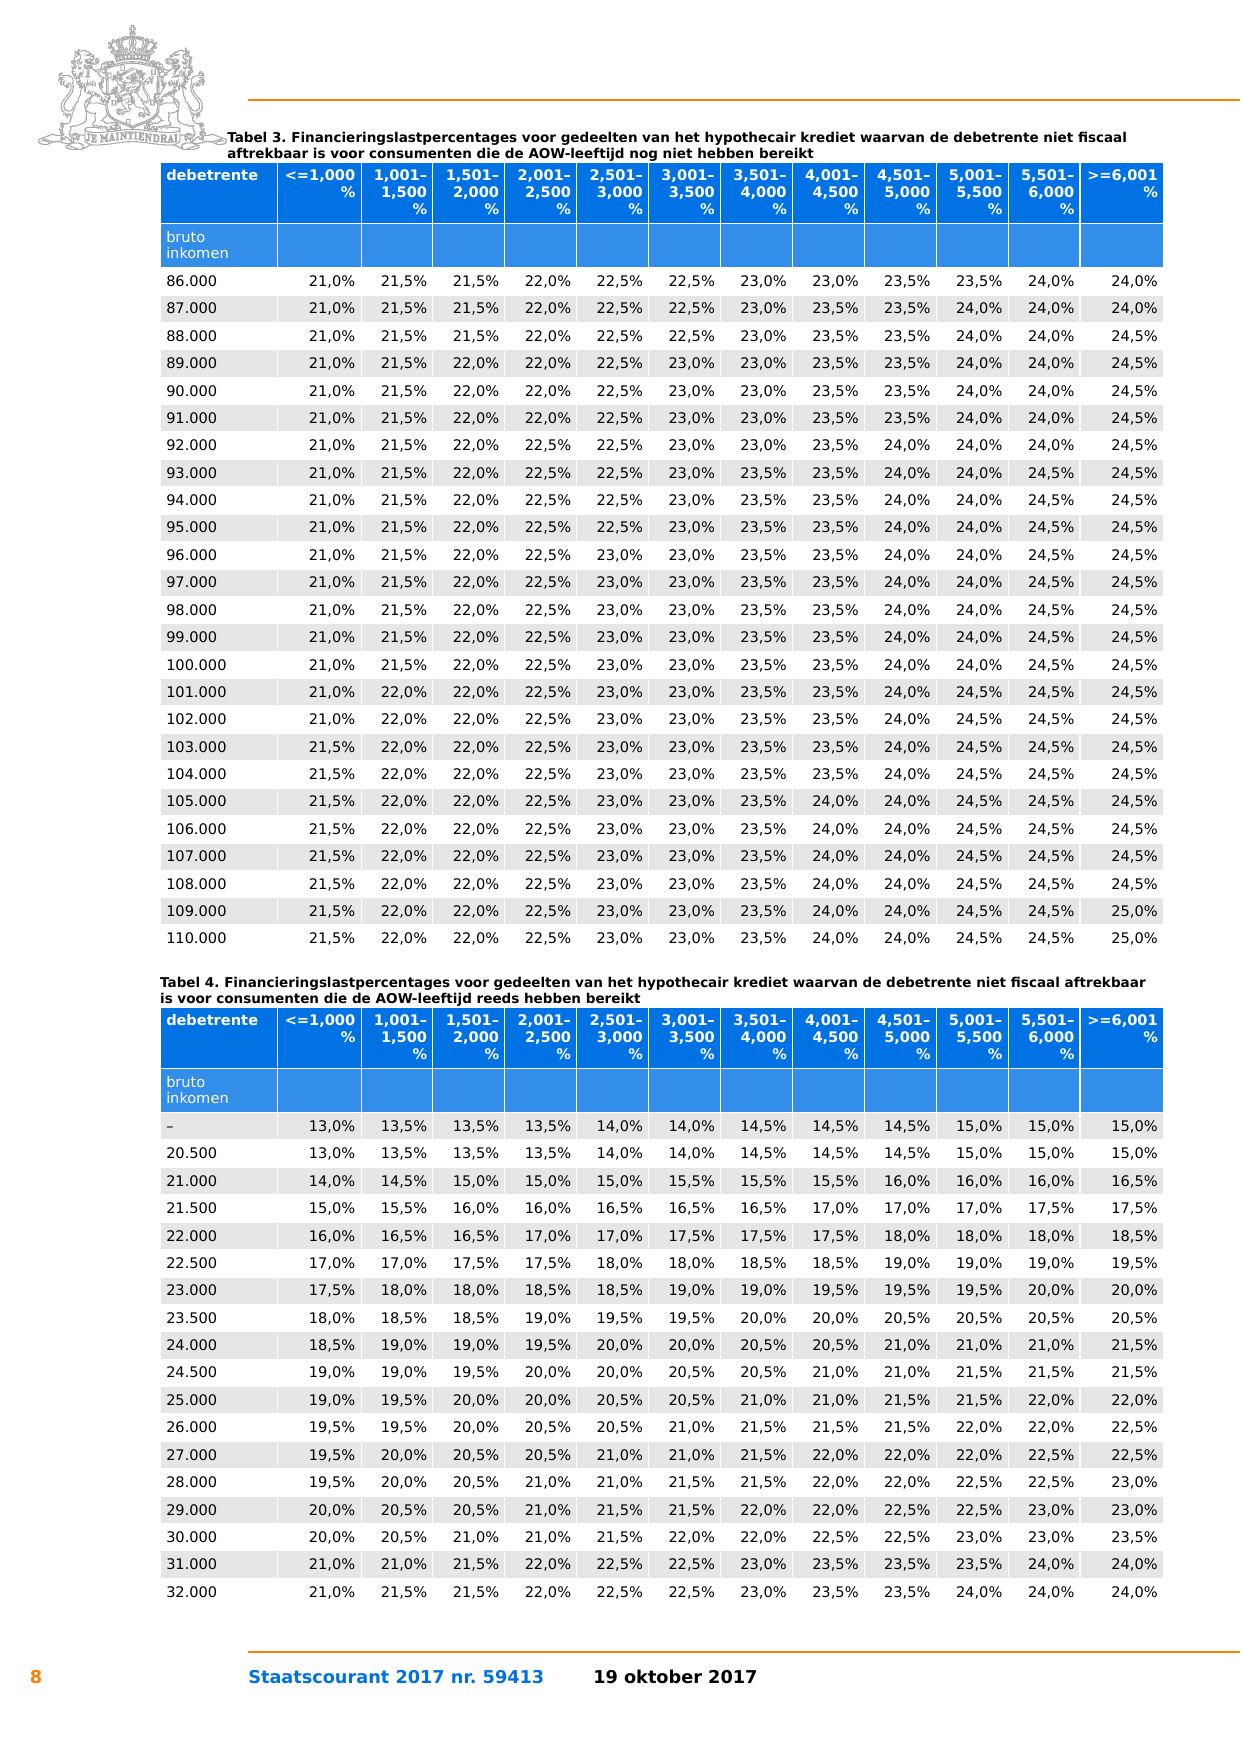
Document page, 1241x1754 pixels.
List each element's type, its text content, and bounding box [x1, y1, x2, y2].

table_cell 17,0% [577, 1223, 648, 1249]
table_cell 24,5% [1009, 926, 1079, 952]
table_cell debetrente [161, 163, 277, 223]
table_cell [649, 224, 720, 267]
table_cell 22,5% [505, 679, 576, 705]
table_cell 22,5% [649, 323, 720, 349]
table_cell 20,0% [793, 1305, 864, 1331]
table_cell 24,0% [937, 515, 1008, 541]
table_cell 20,0% [1081, 1278, 1163, 1304]
table_cell 24,0% [937, 405, 1008, 431]
table_cell 24,5% [1009, 734, 1079, 760]
table_cell 18,5% [1081, 1223, 1163, 1249]
table_cell 24,0% [1009, 1551, 1079, 1578]
table_cell 24,5% [1081, 734, 1163, 760]
table_cell 24,0% [937, 570, 1008, 596]
table_cell 17,5% [278, 1278, 361, 1304]
table_cell 20,5% [433, 1469, 504, 1496]
table_cell 24,5% [1081, 487, 1163, 514]
table_cell 16,5% [362, 1223, 432, 1249]
table_cell 21,5% [362, 433, 432, 459]
table_cell 21,0% [433, 1524, 504, 1550]
table_cell 88.000 [161, 323, 277, 349]
table_cell 19,5% [793, 1278, 864, 1304]
table_cell 19,0% [1009, 1250, 1079, 1276]
table_cell 21,0% [278, 597, 361, 623]
table_cell 24,0% [937, 323, 1008, 349]
table_cell 22,0% [937, 1442, 1008, 1468]
table_cell 21,0% [278, 487, 361, 514]
table_cell 24,5% [937, 816, 1008, 842]
table_cell 24,5% [937, 734, 1008, 760]
table_cell 24,5% [1081, 844, 1163, 870]
table_cell 22,5% [505, 542, 576, 568]
table_cell 23,5% [793, 761, 864, 788]
table_cell [505, 224, 576, 267]
table_cell 23,5% [721, 624, 792, 651]
table_cell >=6,001% [1081, 1008, 1163, 1068]
table_cell 23,0% [649, 761, 720, 788]
table_cell 20,0% [278, 1497, 361, 1523]
table_cell 23,0% [649, 816, 720, 842]
table_cell 24,5% [1081, 350, 1163, 377]
table_cell 23,5% [793, 1551, 864, 1578]
table_cell 22,0% [793, 1497, 864, 1523]
table_cell 13,5% [505, 1141, 576, 1167]
table_cell 29.000 [161, 1497, 277, 1523]
table_cell 18,0% [433, 1278, 504, 1304]
table_cell 18,0% [865, 1223, 936, 1249]
table_cell 14,5% [865, 1113, 936, 1139]
table_cell 23,0% [721, 1579, 792, 1605]
table_cell 23,0% [649, 487, 720, 514]
table_cell 18,5% [505, 1278, 576, 1304]
table_cell 26.000 [161, 1415, 277, 1441]
table_cell 23,5% [793, 433, 864, 459]
table_cell 98.000 [161, 597, 277, 623]
table_cell 24,0% [865, 570, 936, 596]
table_cell 24,0% [937, 296, 1008, 322]
table_cell 16,0% [937, 1168, 1008, 1194]
table_cell 23,0% [577, 898, 648, 924]
table_cell 22,5% [505, 816, 576, 842]
table_cell 22,0% [721, 1524, 792, 1550]
table_cell 22,0% [433, 898, 504, 924]
table_cell 23,0% [649, 542, 720, 568]
table_cell 21,5% [577, 1524, 648, 1550]
table_cell 24,5% [1009, 652, 1079, 678]
table_cell 23,5% [721, 515, 792, 541]
table_cell 22,0% [433, 844, 504, 870]
table_cell 21,0% [278, 1551, 361, 1578]
table_cell 101.000 [161, 679, 277, 705]
table_cell 23,0% [721, 433, 792, 459]
table_cell 23,5% [793, 515, 864, 541]
table_cell 18,5% [793, 1250, 864, 1276]
table_cell 15,5% [362, 1195, 432, 1222]
table_cell 25,0% [1081, 926, 1163, 952]
table_cell 2,001– 2,500% [505, 163, 576, 223]
table_cell 23,5% [865, 1579, 936, 1605]
table_cell 21,0% [1009, 1332, 1079, 1359]
table_cell [649, 1069, 720, 1112]
table_cell 30.000 [161, 1524, 277, 1550]
table_cell 20,0% [649, 1332, 720, 1359]
table_cell 22,0% [433, 515, 504, 541]
table_cell 32.000 [161, 1579, 277, 1605]
table_cell 20,5% [505, 1415, 576, 1441]
table_cell 21,5% [577, 1497, 648, 1523]
table_cell 23.000 [161, 1278, 277, 1304]
table_cell 24,5% [937, 844, 1008, 870]
table_cell 20,0% [505, 1360, 576, 1386]
table_cell 23,0% [1009, 1524, 1079, 1550]
table_cell 24,0% [937, 652, 1008, 678]
table_cell 21,5% [278, 734, 361, 760]
table_cell 23,0% [577, 706, 648, 733]
table_cell 21,5% [278, 844, 361, 870]
table_cell 24,0% [937, 1579, 1008, 1605]
table_cell 21,5% [433, 323, 504, 349]
table_cell 23,0% [649, 515, 720, 541]
table_cell 20,0% [1009, 1278, 1079, 1304]
table_cell 21,5% [362, 597, 432, 623]
table_cell 24,0% [937, 542, 1008, 568]
table_cell 15,0% [577, 1168, 648, 1194]
table_cell 23,0% [721, 268, 792, 294]
table_cell 108.000 [161, 871, 277, 897]
table_cell 24,0% [1081, 268, 1163, 294]
table_cell 31.000 [161, 1551, 277, 1578]
table_cell 23,5% [937, 1551, 1008, 1578]
table_cell 23,5% [721, 871, 792, 897]
table_cell 18,5% [362, 1305, 432, 1331]
table_cell 17,5% [505, 1250, 576, 1276]
table_cell 23,0% [721, 378, 792, 404]
table_cell 23,5% [793, 296, 864, 322]
table_cell 87.000 [161, 296, 277, 322]
table_cell 22,5% [1009, 1469, 1079, 1496]
table_cell 109.000 [161, 898, 277, 924]
table_cell 21,0% [577, 1469, 648, 1496]
table_cell 23,5% [793, 652, 864, 678]
table_cell 22,5% [577, 378, 648, 404]
table_cell 24,0% [1009, 433, 1079, 459]
table_cell 14,0% [649, 1141, 720, 1167]
table_cell 23,0% [577, 871, 648, 897]
table_cell 20,5% [937, 1305, 1008, 1331]
table_cell 24,5% [1081, 679, 1163, 705]
table_cell 23,0% [577, 926, 648, 952]
table_cell 24,5% [1081, 542, 1163, 568]
table_cell 24,0% [865, 624, 936, 651]
table_cell 22,5% [577, 1579, 648, 1605]
table_cell 22,0% [505, 1551, 576, 1578]
table_cell 24,5% [1009, 844, 1079, 870]
table_cell 15,0% [505, 1168, 576, 1194]
table_cell 24,0% [865, 706, 936, 733]
table_cell 23.500 [161, 1305, 277, 1331]
table_cell 21,0% [865, 1360, 936, 1386]
table_cell 20,0% [433, 1387, 504, 1413]
table_cell 22,0% [362, 898, 432, 924]
table_cell 24,0% [793, 844, 864, 870]
table_cell 93.000 [161, 460, 277, 486]
table_cell 19,5% [1081, 1250, 1163, 1276]
table_cell 23,0% [649, 433, 720, 459]
table_cell 21,5% [937, 1360, 1008, 1386]
table_cell 17,5% [1081, 1195, 1163, 1222]
table_cell 23,0% [649, 898, 720, 924]
table_cell 22,0% [505, 323, 576, 349]
table_cell 24,5% [1009, 597, 1079, 623]
table_cell 20,5% [362, 1497, 432, 1523]
table_cell 24,5% [1081, 789, 1163, 815]
table_cell 20,5% [577, 1387, 648, 1413]
table_cell 23,5% [793, 706, 864, 733]
table_cell 22,0% [865, 1469, 936, 1496]
table_cell 24,5% [937, 706, 1008, 733]
table_cell 24,0% [1081, 1579, 1163, 1605]
table_cell 24,0% [1009, 350, 1079, 377]
table_cell 19,5% [577, 1305, 648, 1331]
table_cell 24,5% [937, 898, 1008, 924]
table_cell 21,0% [278, 378, 361, 404]
table_cell 17,0% [865, 1195, 936, 1222]
table_cell 23,0% [577, 679, 648, 705]
table_cell 20,5% [1009, 1305, 1079, 1331]
table_cell 20,0% [362, 1442, 432, 1468]
table_cell 23,0% [721, 405, 792, 431]
table_cell 3,501– 4,000% [721, 1008, 792, 1068]
table_cell 5,501– 6,000% [1009, 1008, 1079, 1068]
table_cell 19,5% [362, 1415, 432, 1441]
table_cell 24,0% [865, 515, 936, 541]
table_cell 22,0% [1081, 1387, 1163, 1413]
table_cell 24,0% [1081, 1551, 1163, 1578]
table_cell 22,5% [505, 515, 576, 541]
table_cell 22,5% [1009, 1442, 1079, 1468]
table_cell 20,5% [793, 1332, 864, 1359]
table_cell 22,0% [721, 1497, 792, 1523]
table_cell 23,0% [1081, 1469, 1163, 1496]
table_cell 21,0% [362, 1551, 432, 1578]
table_cell 24,5% [1081, 871, 1163, 897]
table_cell 20.500 [161, 1141, 277, 1167]
table_cell 24,0% [865, 679, 936, 705]
table_cell 22.500 [161, 1250, 277, 1276]
table_cell 22,0% [433, 679, 504, 705]
table_cell 24,0% [865, 433, 936, 459]
table_cell 21,0% [278, 515, 361, 541]
table_cell 17,0% [505, 1223, 576, 1249]
table_cell 107.000 [161, 844, 277, 870]
table_cell 24,5% [1081, 761, 1163, 788]
table_cell 21,5% [721, 1469, 792, 1496]
table_cell 23,5% [721, 706, 792, 733]
table_cell 23,0% [649, 789, 720, 815]
table_cell 21,0% [865, 1332, 936, 1359]
table_cell 90.000 [161, 378, 277, 404]
table_cell 22,5% [577, 350, 648, 377]
table_cell 19,0% [649, 1278, 720, 1304]
table_cell 23,5% [793, 1579, 864, 1605]
table_cell 19,5% [278, 1469, 361, 1496]
table_cell [937, 1069, 1008, 1112]
table_cell 22,0% [362, 734, 432, 760]
table_cell 22,5% [937, 1497, 1008, 1523]
table_cell 22,0% [433, 761, 504, 788]
table_cell 24,0% [1009, 323, 1079, 349]
table_cell 16,0% [865, 1168, 936, 1194]
table_cell 23,0% [649, 570, 720, 596]
table_cell 24,5% [1009, 624, 1079, 651]
table_cell 21,0% [278, 460, 361, 486]
table_cell 24,0% [793, 871, 864, 897]
table_cell 21,0% [721, 1387, 792, 1413]
table_cell 22,0% [362, 789, 432, 815]
table_cell 22,5% [505, 871, 576, 897]
table_cell 18,5% [577, 1278, 648, 1304]
table_cell [577, 224, 648, 267]
table_cell 24,5% [1081, 378, 1163, 404]
table_cell 22,5% [505, 597, 576, 623]
table_cell 21,5% [362, 323, 432, 349]
table_cell 24,0% [937, 350, 1008, 377]
table_cell 14,5% [793, 1141, 864, 1167]
table_cell 20,0% [721, 1305, 792, 1331]
table_cell 23,5% [721, 487, 792, 514]
table_cell 24,5% [1081, 624, 1163, 651]
table_cell 19,0% [278, 1387, 361, 1413]
table_cell 20,5% [721, 1332, 792, 1359]
table_cell 24,0% [865, 460, 936, 486]
table_cell 23,5% [1081, 1524, 1163, 1550]
table_cell 24,0% [865, 761, 936, 788]
table_cell [362, 1069, 432, 1112]
table_cell 1,001– 1,500% [362, 163, 432, 223]
table_cell 20,0% [577, 1360, 648, 1386]
table_cell 23,5% [937, 268, 1008, 294]
table_cell 5,001– 5,500% [937, 163, 1008, 223]
table_cell 23,5% [793, 679, 864, 705]
table_cell 22,5% [505, 898, 576, 924]
table_cell 23,0% [577, 844, 648, 870]
table_cell 23,0% [577, 597, 648, 623]
table_cell 17,0% [937, 1195, 1008, 1222]
table_cell 21.000 [161, 1168, 277, 1194]
table_cell 15,0% [1081, 1113, 1163, 1139]
table_cell 23,5% [793, 323, 864, 349]
table_cell 24,5% [1009, 679, 1079, 705]
table_cell 5,501– 6,000% [1009, 163, 1079, 223]
table_cell 20,5% [433, 1497, 504, 1523]
table_cell 19,5% [278, 1442, 361, 1468]
table_cell 18,0% [278, 1305, 361, 1331]
table_cell 22,0% [433, 652, 504, 678]
table_cell 23,5% [793, 460, 864, 486]
table_cell 95.000 [161, 515, 277, 541]
table_cell 24,5% [937, 761, 1008, 788]
table_cell 23,0% [721, 1551, 792, 1578]
table_cell 23,0% [577, 734, 648, 760]
table_cell 23,0% [649, 624, 720, 651]
table_cell 22,5% [505, 761, 576, 788]
table_cell 24,0% [793, 898, 864, 924]
table_cell 24,0% [937, 378, 1008, 404]
table_cell 14,0% [577, 1113, 648, 1139]
table_cell 23,0% [577, 624, 648, 651]
table_cell 18,5% [433, 1305, 504, 1331]
table_cell 21,5% [362, 405, 432, 431]
table_cell 23,0% [577, 816, 648, 842]
table_cell 21,5% [278, 898, 361, 924]
table_cell 23,5% [721, 926, 792, 952]
table_cell [433, 1069, 504, 1112]
table_cell 21,0% [278, 652, 361, 678]
table_cell 24,5% [937, 679, 1008, 705]
table_cell 22,5% [577, 268, 648, 294]
table_cell 20,5% [721, 1360, 792, 1386]
table_cell 22,0% [505, 378, 576, 404]
table_cell 24,0% [865, 734, 936, 760]
table_cell 22,5% [1081, 1442, 1163, 1468]
table_cell 21,5% [433, 296, 504, 322]
table_cell 24,0% [793, 816, 864, 842]
table_cell [1081, 1069, 1163, 1112]
table_cell 21,0% [505, 1524, 576, 1550]
table_cell 24,5% [1009, 761, 1079, 788]
table_cell 22,5% [505, 433, 576, 459]
table_cell 24,5% [1009, 789, 1079, 815]
table_cell 24,5% [937, 871, 1008, 897]
table_cell 22,0% [433, 597, 504, 623]
table_cell 23,5% [721, 652, 792, 678]
table_cell 24,5% [1081, 570, 1163, 596]
table_cell 96.000 [161, 542, 277, 568]
table_cell 19,5% [937, 1278, 1008, 1304]
table_cell 21,0% [937, 1332, 1008, 1359]
table_cell 22,0% [433, 871, 504, 897]
table_cell 100.000 [161, 652, 277, 678]
table_cell 24,0% [865, 597, 936, 623]
table_cell 22,0% [433, 460, 504, 486]
table_cell 92.000 [161, 433, 277, 459]
table_cell 21,5% [721, 1442, 792, 1468]
table_cell 25,0% [1081, 898, 1163, 924]
table_cell 13,5% [433, 1141, 504, 1167]
table_cell 22,5% [505, 789, 576, 815]
table_cell 24,0% [1081, 296, 1163, 322]
table_cell 22,0% [362, 679, 432, 705]
table_cell 23,0% [649, 926, 720, 952]
table_cell 4,501– 5,000% [865, 1008, 936, 1068]
table_cell 19,0% [362, 1332, 432, 1359]
table_cell 21,5% [721, 1415, 792, 1441]
table_cell 19,0% [433, 1332, 504, 1359]
table_cell 17,5% [1009, 1195, 1079, 1222]
table_cell 23,5% [865, 1551, 936, 1578]
table_cell 22,0% [937, 1415, 1008, 1441]
table_cell 20,5% [649, 1387, 720, 1413]
table_cell 23,0% [649, 460, 720, 486]
table_cell [1009, 224, 1079, 267]
table_cell 20,5% [505, 1442, 576, 1468]
table_cell 22,0% [433, 706, 504, 733]
table_cell 21.500 [161, 1195, 277, 1222]
table_cell 22,0% [1009, 1415, 1079, 1441]
table_cell 23,0% [1081, 1497, 1163, 1523]
table_cell 21,5% [649, 1469, 720, 1496]
table_cell 22,0% [793, 1442, 864, 1468]
table_cell 1,501– 2,000% [433, 1008, 504, 1068]
table_cell 22,5% [577, 460, 648, 486]
table_cell 22,5% [865, 1497, 936, 1523]
table_cell bruto inkomen [161, 1069, 277, 1112]
table_cell [278, 1069, 361, 1112]
table_cell 15,5% [649, 1168, 720, 1194]
table_cell 105.000 [161, 789, 277, 815]
table_cell 24,0% [937, 433, 1008, 459]
table_cell 23,0% [649, 844, 720, 870]
table_cell 23,0% [649, 734, 720, 760]
table_cell 21,0% [505, 1469, 576, 1496]
table_cell 21,0% [505, 1497, 576, 1523]
table_cell 21,5% [362, 570, 432, 596]
table_cell 21,5% [278, 926, 361, 952]
table_cell 23,5% [721, 542, 792, 568]
table_cell 14,5% [721, 1113, 792, 1139]
table_cell 13,0% [278, 1113, 361, 1139]
table_cell 21,0% [793, 1387, 864, 1413]
table_cell 23,5% [793, 378, 864, 404]
table_cell 23,5% [793, 542, 864, 568]
table_cell 23,5% [721, 597, 792, 623]
table_cell 19,0% [721, 1278, 792, 1304]
table_cell 24,0% [937, 624, 1008, 651]
table_cell 13,5% [433, 1113, 504, 1139]
table_cell 21,5% [865, 1415, 936, 1441]
table_cell 23,0% [937, 1524, 1008, 1550]
table_cell 22,5% [649, 268, 720, 294]
table_cell 20,0% [433, 1415, 504, 1441]
table_cell 14,0% [278, 1168, 361, 1194]
table_cell 21,5% [865, 1387, 936, 1413]
table_cell 24.500 [161, 1360, 277, 1386]
table_cell 22,0% [433, 487, 504, 514]
table_cell 17,5% [433, 1250, 504, 1276]
table_cell 18,0% [1009, 1223, 1079, 1249]
table_cell 1,501– 2,000% [433, 163, 504, 223]
table_cell 14,5% [721, 1141, 792, 1167]
table_cell 24,5% [937, 789, 1008, 815]
table_cell 24,5% [1009, 542, 1079, 568]
table_cell 22,0% [649, 1524, 720, 1550]
table_cell 21,0% [278, 542, 361, 568]
table_cell 2,001– 2,500% [505, 1008, 576, 1068]
table_cell 21,0% [278, 570, 361, 596]
table_cell 22,5% [937, 1469, 1008, 1496]
table_cell 16,5% [721, 1195, 792, 1222]
table_cell 106.000 [161, 816, 277, 842]
table_cell 24,5% [1081, 433, 1163, 459]
table_cell 16,0% [1009, 1168, 1079, 1194]
table_cell 20,5% [433, 1442, 504, 1468]
table_cell 17,5% [793, 1223, 864, 1249]
table_cell 22,5% [505, 706, 576, 733]
table_cell 22,0% [505, 405, 576, 431]
table_cell [793, 224, 864, 267]
table_cell 21,0% [278, 296, 361, 322]
table_cell 22,5% [577, 405, 648, 431]
table_cell 21,5% [362, 296, 432, 322]
table_cell 4,001– 4,500% [793, 1008, 864, 1068]
table_cell 23,0% [721, 323, 792, 349]
table_cell 24,5% [1009, 871, 1079, 897]
table_cell 23,5% [721, 898, 792, 924]
table_cell 22,5% [649, 1551, 720, 1578]
table_cell 21,5% [649, 1497, 720, 1523]
table_cell >=6,001% [1081, 163, 1163, 223]
table_cell 22,0% [505, 268, 576, 294]
table_cell 23,5% [793, 350, 864, 377]
table_cell 14,5% [793, 1113, 864, 1139]
table_cell 19,5% [649, 1305, 720, 1331]
table_cell 99.000 [161, 624, 277, 651]
table_cell 3,001– 3,500% [649, 1008, 720, 1068]
table_cell 17,5% [721, 1223, 792, 1249]
table_cell 24,0% [865, 871, 936, 897]
table_header Tabel 3. Financieringslastpercentages voor gedeelten van het hypothecair krediet waarvan de debetrente niet fiscaal aftrekbaar is voor consumenten die de AOW-leeftijd nog niet hebben bereikt [160, 130, 1163, 161]
table_cell 22,0% [433, 433, 504, 459]
table_cell 22,0% [505, 296, 576, 322]
table_cell 22,5% [577, 323, 648, 349]
table_cell 21,5% [793, 1415, 864, 1441]
table_cell 22,5% [649, 296, 720, 322]
table_cell 23,5% [865, 405, 936, 431]
picture [38, 25, 227, 150]
table_cell 22,0% [433, 350, 504, 377]
table_cell 19,0% [505, 1305, 576, 1331]
table_cell 21,5% [433, 1551, 504, 1578]
table_cell 22,0% [433, 624, 504, 651]
table_cell 25.000 [161, 1387, 277, 1413]
table_cell 15,5% [793, 1168, 864, 1194]
table_cell 22,0% [433, 816, 504, 842]
table_cell [793, 1069, 864, 1112]
table_cell 21,0% [793, 1360, 864, 1386]
table_cell 103.000 [161, 734, 277, 760]
table_cell 19,0% [362, 1360, 432, 1386]
table_cell 23,5% [721, 570, 792, 596]
table_cell 21,0% [278, 679, 361, 705]
table_cell 24,0% [865, 542, 936, 568]
table_cell 14,0% [577, 1141, 648, 1167]
table_cell 20,0% [362, 1469, 432, 1496]
table_cell 21,0% [278, 1579, 361, 1605]
table_cell 22,5% [1081, 1415, 1163, 1441]
table_cell 16,0% [278, 1223, 361, 1249]
table_cell 21,0% [577, 1442, 648, 1468]
table_cell 20,0% [577, 1332, 648, 1359]
table_cell 22,0% [362, 871, 432, 897]
table_cell bruto inkomen [161, 224, 277, 267]
table_cell [362, 224, 432, 267]
table_cell 23,0% [577, 789, 648, 815]
table_cell 22,0% [433, 926, 504, 952]
table_cell 13,5% [362, 1141, 432, 1167]
table_cell 24,0% [865, 816, 936, 842]
table_cell 104.000 [161, 761, 277, 788]
table_cell 16,5% [1081, 1168, 1163, 1194]
table_cell 22,0% [505, 1579, 576, 1605]
table_cell 13,5% [505, 1113, 576, 1139]
table_cell 22,0% [433, 378, 504, 404]
table_cell 15,0% [433, 1168, 504, 1194]
table_cell 21,5% [433, 268, 504, 294]
table_cell 23,5% [721, 844, 792, 870]
table_cell [865, 224, 936, 267]
table_cell 24,0% [1009, 378, 1079, 404]
table_cell 19,5% [865, 1278, 936, 1304]
table_cell 22,0% [1009, 1387, 1079, 1413]
table_cell 21,5% [362, 1579, 432, 1605]
table_cell 19,0% [278, 1360, 361, 1386]
table_cell 24,5% [1081, 652, 1163, 678]
table_cell 19,5% [505, 1332, 576, 1359]
table_cell 23,0% [649, 378, 720, 404]
table_cell 23,5% [793, 405, 864, 431]
table_cell debetrente [161, 1008, 277, 1068]
table_cell 110.000 [161, 926, 277, 952]
table_cell 28.000 [161, 1469, 277, 1496]
table_cell – [161, 1113, 277, 1139]
table_cell 23,0% [577, 570, 648, 596]
table_cell 22,5% [505, 734, 576, 760]
table_cell 18,0% [649, 1250, 720, 1276]
table_cell 15,0% [1009, 1113, 1079, 1139]
table_cell 23,5% [865, 323, 936, 349]
table_cell 23,5% [793, 570, 864, 596]
table_cell 21,5% [362, 460, 432, 486]
table_cell 24,5% [1009, 515, 1079, 541]
table_cell 1,001– 1,500% [362, 1008, 432, 1068]
table_cell 22,5% [577, 296, 648, 322]
table_cell 24,0% [1009, 296, 1079, 322]
table_cell 21,5% [362, 487, 432, 514]
table_cell 2,501– 3,000% [577, 163, 648, 223]
table_cell 24,5% [1009, 706, 1079, 733]
table_cell 23,5% [721, 679, 792, 705]
table_cell [865, 1069, 936, 1112]
table_cell 22,5% [505, 926, 576, 952]
table_cell 24,0% [865, 926, 936, 952]
table_cell 21,0% [278, 433, 361, 459]
table_cell 22,5% [505, 844, 576, 870]
table_cell 21,0% [278, 350, 361, 377]
table_cell 20,5% [865, 1305, 936, 1331]
table_cell 15,0% [1009, 1141, 1079, 1167]
table_cell 24,0% [937, 597, 1008, 623]
table_cell 21,5% [937, 1387, 1008, 1413]
table_cell 18,0% [362, 1278, 432, 1304]
table_cell 21,0% [278, 706, 361, 733]
table_cell 22,5% [649, 1579, 720, 1605]
table_cell 22,5% [505, 624, 576, 651]
table_cell 86.000 [161, 268, 277, 294]
table_cell 2,501– 3,000% [577, 1008, 648, 1068]
table_cell [937, 224, 1008, 267]
table_cell 24,0% [865, 898, 936, 924]
table_cell [577, 1069, 648, 1112]
table_cell 17,5% [649, 1223, 720, 1249]
table_cell 3,001– 3,500% [649, 163, 720, 223]
table_cell 22,0% [362, 706, 432, 733]
table_cell 15,0% [278, 1195, 361, 1222]
table_cell 24,5% [1081, 515, 1163, 541]
table_cell 24,0% [937, 487, 1008, 514]
table_cell 21,0% [278, 268, 361, 294]
table_cell 20,5% [649, 1360, 720, 1386]
table_cell 22,5% [577, 433, 648, 459]
table_cell 14,5% [865, 1141, 936, 1167]
table_cell 23,5% [721, 460, 792, 486]
table_cell 23,5% [865, 350, 936, 377]
table_cell [278, 224, 361, 267]
table_cell 15,0% [937, 1141, 1008, 1167]
table_cell 15,5% [721, 1168, 792, 1194]
table_cell 21,5% [278, 789, 361, 815]
table_cell 23,0% [577, 542, 648, 568]
table_cell 24,5% [1081, 597, 1163, 623]
table_cell 22,0% [433, 734, 504, 760]
table_cell 19,5% [433, 1360, 504, 1386]
table_cell 24,5% [1009, 487, 1079, 514]
table_cell 18,5% [278, 1332, 361, 1359]
table_cell 97.000 [161, 570, 277, 596]
table_cell 24,5% [1081, 405, 1163, 431]
table_cell 20,5% [362, 1524, 432, 1550]
table_cell 17,0% [362, 1250, 432, 1276]
table_cell 22,5% [505, 460, 576, 486]
table_cell [1009, 1069, 1079, 1112]
table_cell 23,0% [649, 597, 720, 623]
table_cell 20,5% [1081, 1305, 1163, 1331]
table_cell 21,5% [278, 761, 361, 788]
table_cell 21,5% [278, 816, 361, 842]
table_cell 23,0% [721, 296, 792, 322]
table_cell 16,5% [433, 1223, 504, 1249]
table_header Tabel 4. Financieringslastpercentages voor gedeelten van het hypothecair krediet waarvan de debetrente niet fiscaal aftrekbaar is voor consumenten die de AOW-leeftijd reeds hebben bereikt [160, 975, 1163, 1006]
table_cell 18,0% [937, 1223, 1008, 1249]
table_cell 21,0% [278, 323, 361, 349]
table_cell 23,5% [793, 734, 864, 760]
table_cell 20,5% [577, 1415, 648, 1441]
table_cell 102.000 [161, 706, 277, 733]
table_cell 22,0% [362, 761, 432, 788]
table_cell 3,501– 4,000% [721, 163, 792, 223]
table_cell 4,501– 5,000% [865, 163, 936, 223]
table_cell 13,5% [362, 1113, 432, 1139]
table_cell 21,5% [1081, 1332, 1163, 1359]
table_cell 22,0% [793, 1469, 864, 1496]
table_cell 22,5% [577, 515, 648, 541]
table_cell 14,0% [649, 1113, 720, 1139]
table_cell 23,0% [721, 350, 792, 377]
table_cell 21,5% [1081, 1360, 1163, 1386]
table_cell 24,0% [865, 789, 936, 815]
table_cell 4,001– 4,500% [793, 163, 864, 223]
table_cell 21,5% [362, 268, 432, 294]
table_cell 15,0% [937, 1113, 1008, 1139]
table_cell [505, 1069, 576, 1112]
table_cell 24,5% [1081, 460, 1163, 486]
table_cell 23,5% [865, 378, 936, 404]
table_cell 22,0% [362, 816, 432, 842]
table_cell 24,0% [793, 789, 864, 815]
table_cell 21,0% [278, 405, 361, 431]
table_cell 23,0% [649, 350, 720, 377]
table_cell 24,0% [1009, 405, 1079, 431]
table_cell 23,0% [649, 405, 720, 431]
table_cell 24,5% [1081, 816, 1163, 842]
table_cell 24,5% [1009, 460, 1079, 486]
table_cell 18,0% [577, 1250, 648, 1276]
table_cell 23,0% [649, 679, 720, 705]
table_cell 21,5% [278, 871, 361, 897]
table_cell 24,5% [937, 926, 1008, 952]
table_cell 24,0% [937, 460, 1008, 486]
table_cell 24,5% [1081, 323, 1163, 349]
table_cell 19,0% [937, 1250, 1008, 1276]
table_cell 22,0% [505, 350, 576, 377]
table_cell 24,5% [1081, 706, 1163, 733]
table_cell 21,5% [433, 1579, 504, 1605]
table_cell 21,0% [649, 1442, 720, 1468]
table_cell 21,5% [362, 652, 432, 678]
table_cell [433, 224, 504, 267]
table_cell 22,0% [433, 570, 504, 596]
table_cell 22,0% [362, 844, 432, 870]
table_cell 24,5% [1009, 898, 1079, 924]
table_cell 23,5% [721, 789, 792, 815]
table_cell 91.000 [161, 405, 277, 431]
table_cell 22,0% [865, 1442, 936, 1468]
table_cell 24,5% [1009, 570, 1079, 596]
table_cell 23,5% [865, 268, 936, 294]
table_cell 24,0% [1009, 1579, 1079, 1605]
table_cell 23,0% [1009, 1497, 1079, 1523]
table_cell [721, 1069, 792, 1112]
table_cell 23,0% [649, 652, 720, 678]
table_cell 22,5% [577, 1551, 648, 1578]
table_cell 19,5% [278, 1415, 361, 1441]
table_cell [721, 224, 792, 267]
table_cell 23,5% [793, 487, 864, 514]
table_cell 22,5% [505, 652, 576, 678]
table_cell 22.000 [161, 1223, 277, 1249]
table_cell 23,5% [721, 816, 792, 842]
table_cell 14,5% [362, 1168, 432, 1194]
table_cell [1081, 224, 1163, 267]
table_cell 21,0% [649, 1415, 720, 1441]
table_cell 22,0% [433, 542, 504, 568]
table_cell 22,0% [362, 926, 432, 952]
table_cell 23,0% [649, 871, 720, 897]
table_cell 15,0% [1081, 1141, 1163, 1167]
table_cell 24.000 [161, 1332, 277, 1359]
table_cell 21,0% [278, 624, 361, 651]
table_cell 24,5% [1009, 816, 1079, 842]
table_cell 13,0% [278, 1141, 361, 1167]
table_cell 17,0% [278, 1250, 361, 1276]
table_cell 23,0% [793, 268, 864, 294]
table_cell 24,0% [793, 926, 864, 952]
table_cell 22,5% [505, 487, 576, 514]
table_cell 21,5% [362, 378, 432, 404]
table_cell 24,0% [865, 652, 936, 678]
table_cell 19,0% [865, 1250, 936, 1276]
table_cell 23,5% [721, 761, 792, 788]
table_cell 89.000 [161, 350, 277, 377]
table_cell <=1,000% [278, 163, 361, 223]
table_cell 21,5% [362, 624, 432, 651]
table_cell 17,0% [793, 1195, 864, 1222]
table_cell 22,0% [433, 789, 504, 815]
table_cell 16,0% [505, 1195, 576, 1222]
table_cell 24,0% [865, 844, 936, 870]
table_cell 21,5% [362, 515, 432, 541]
table_cell 22,5% [577, 487, 648, 514]
table_cell 23,5% [721, 734, 792, 760]
table_cell 21,5% [362, 350, 432, 377]
table_cell 24,0% [1009, 268, 1079, 294]
table_cell 22,5% [505, 570, 576, 596]
table_cell 23,5% [793, 597, 864, 623]
table_cell 19,5% [362, 1387, 432, 1413]
table_cell 22,0% [433, 405, 504, 431]
table_cell 16,5% [577, 1195, 648, 1222]
table_cell 27.000 [161, 1442, 277, 1468]
table_cell 16,5% [649, 1195, 720, 1222]
table_cell 23,5% [793, 624, 864, 651]
table_cell <=1,000% [278, 1008, 361, 1068]
table_cell 23,0% [577, 652, 648, 678]
table_cell 16,0% [433, 1195, 504, 1222]
table_cell 23,0% [649, 706, 720, 733]
table_cell 22,5% [865, 1524, 936, 1550]
table_cell 18,5% [721, 1250, 792, 1276]
table_cell 5,001– 5,500% [937, 1008, 1008, 1068]
table_cell 94.000 [161, 487, 277, 514]
table_cell 20,0% [505, 1387, 576, 1413]
table_cell 24,0% [865, 487, 936, 514]
table_cell 20,0% [278, 1524, 361, 1550]
table_cell 23,0% [577, 761, 648, 788]
table_cell 21,5% [1009, 1360, 1079, 1386]
table_cell 23,5% [865, 296, 936, 322]
table_cell 22,5% [793, 1524, 864, 1550]
table_cell 21,5% [362, 542, 432, 568]
